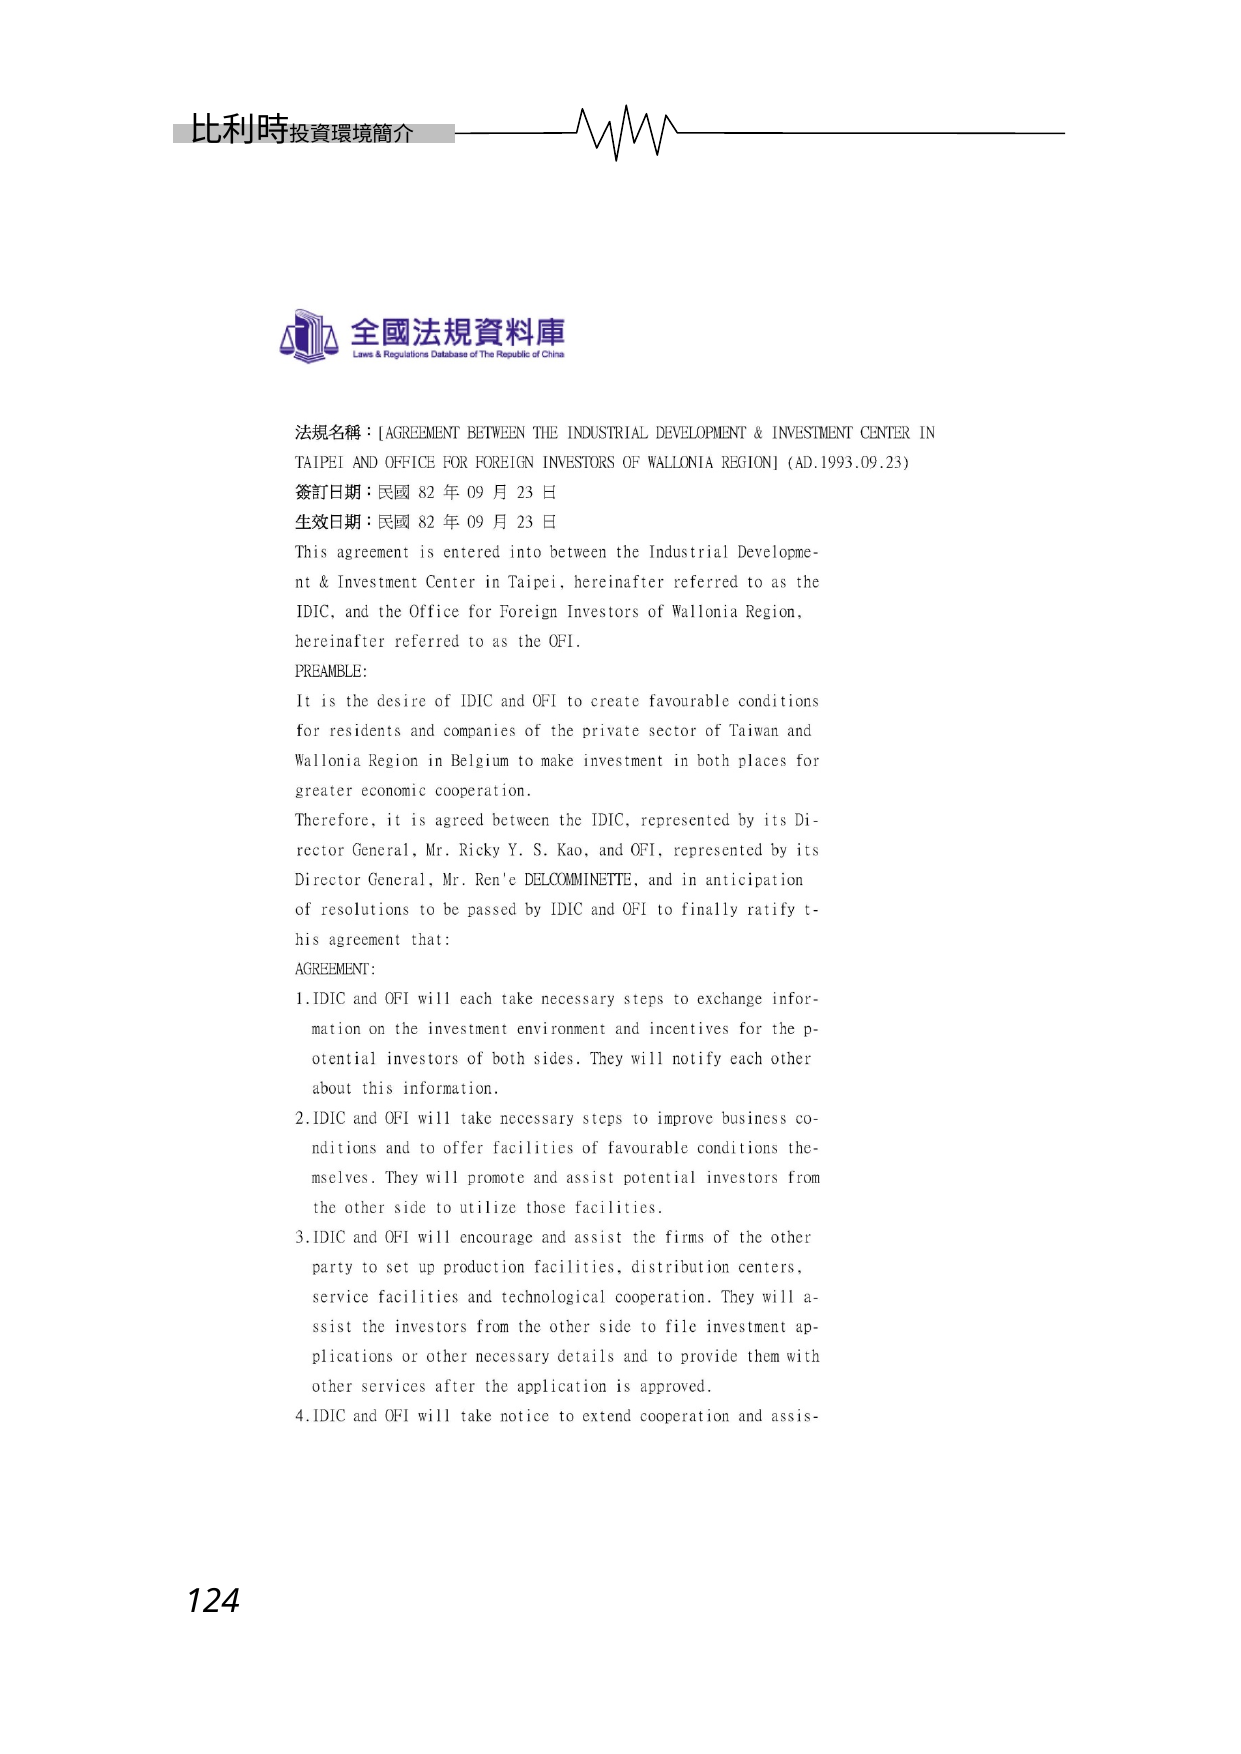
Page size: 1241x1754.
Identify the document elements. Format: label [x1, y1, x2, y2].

picture [182, 276, 1069, 1530]
